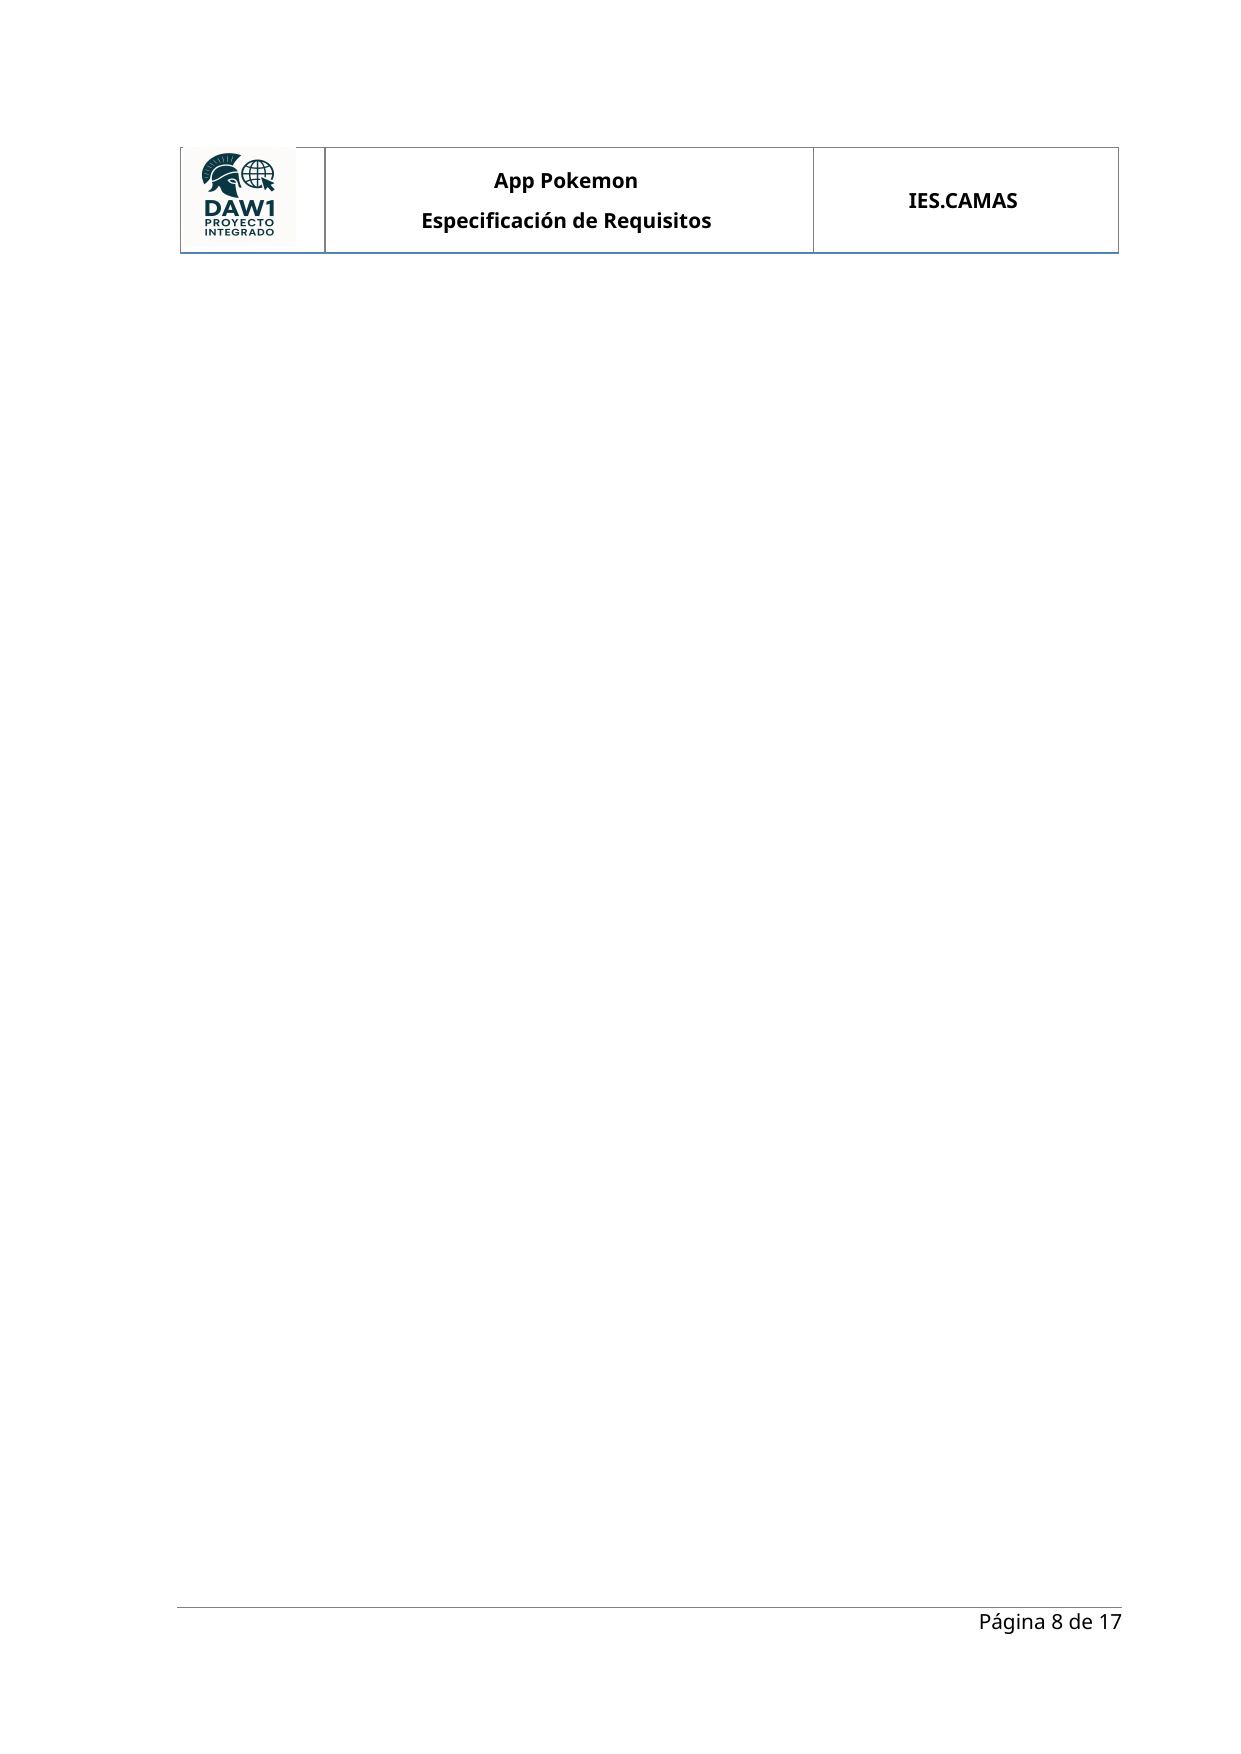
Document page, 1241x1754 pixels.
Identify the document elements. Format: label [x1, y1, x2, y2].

picture [183, 147, 296, 246]
